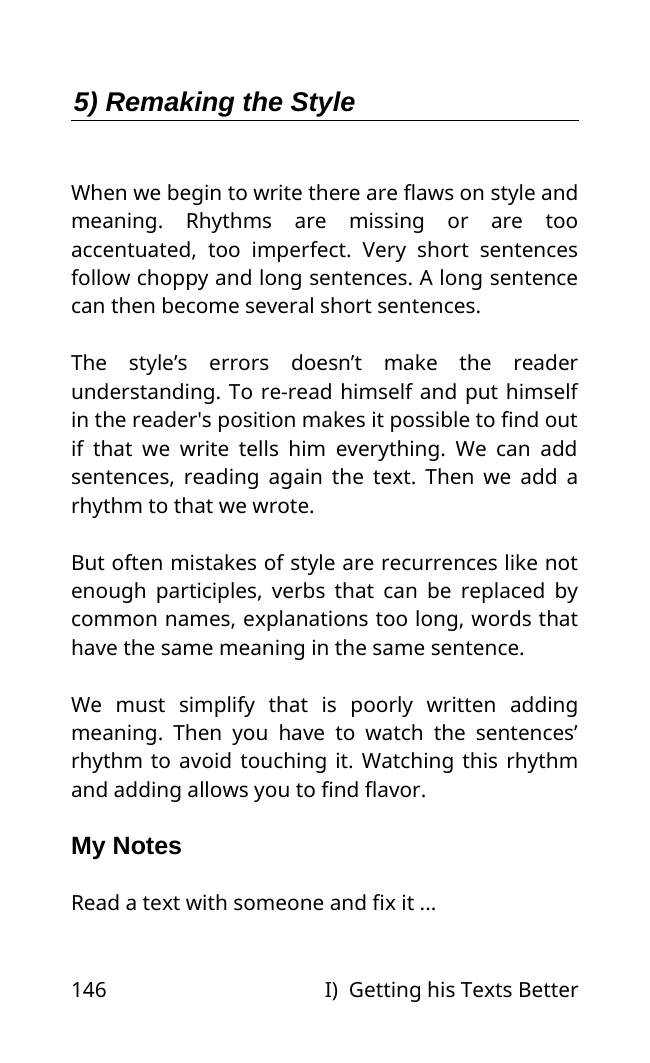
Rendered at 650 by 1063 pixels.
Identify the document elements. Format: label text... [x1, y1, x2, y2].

text Read a text with someone and fix it ... [71, 859, 579, 916]
text The style’s errors doesn’t make the reader understanding. To re-read himself and put himself in the reader's position makes it possible to find out if that we write tells him everything. We can add sentences, reading again the text. Then we add a rhythm to that we wrote. [71, 320, 579, 519]
subtitle Remaking the Style [71, 84, 579, 120]
text But often mistakes of style are recurrences like not enough participles, verbs that can be replaced by common names, explanations too long, words that have the same meaning in the same sentence. [71, 519, 579, 661]
subtitle My Notes [71, 803, 579, 859]
text When we begin to write there are flaws on style and meaning. Rhythms are missing or are too accentuated, too imperfect. Very short sentences follow choppy and long sentences. A long sentence can then become several short sentences. [71, 121, 579, 320]
text We must simplify that is poorly written adding meaning. Then you have to watch the sentences’ rhythm to avoid touching it. Watching this rhythm and adding allows you to find flavor. [71, 661, 579, 803]
